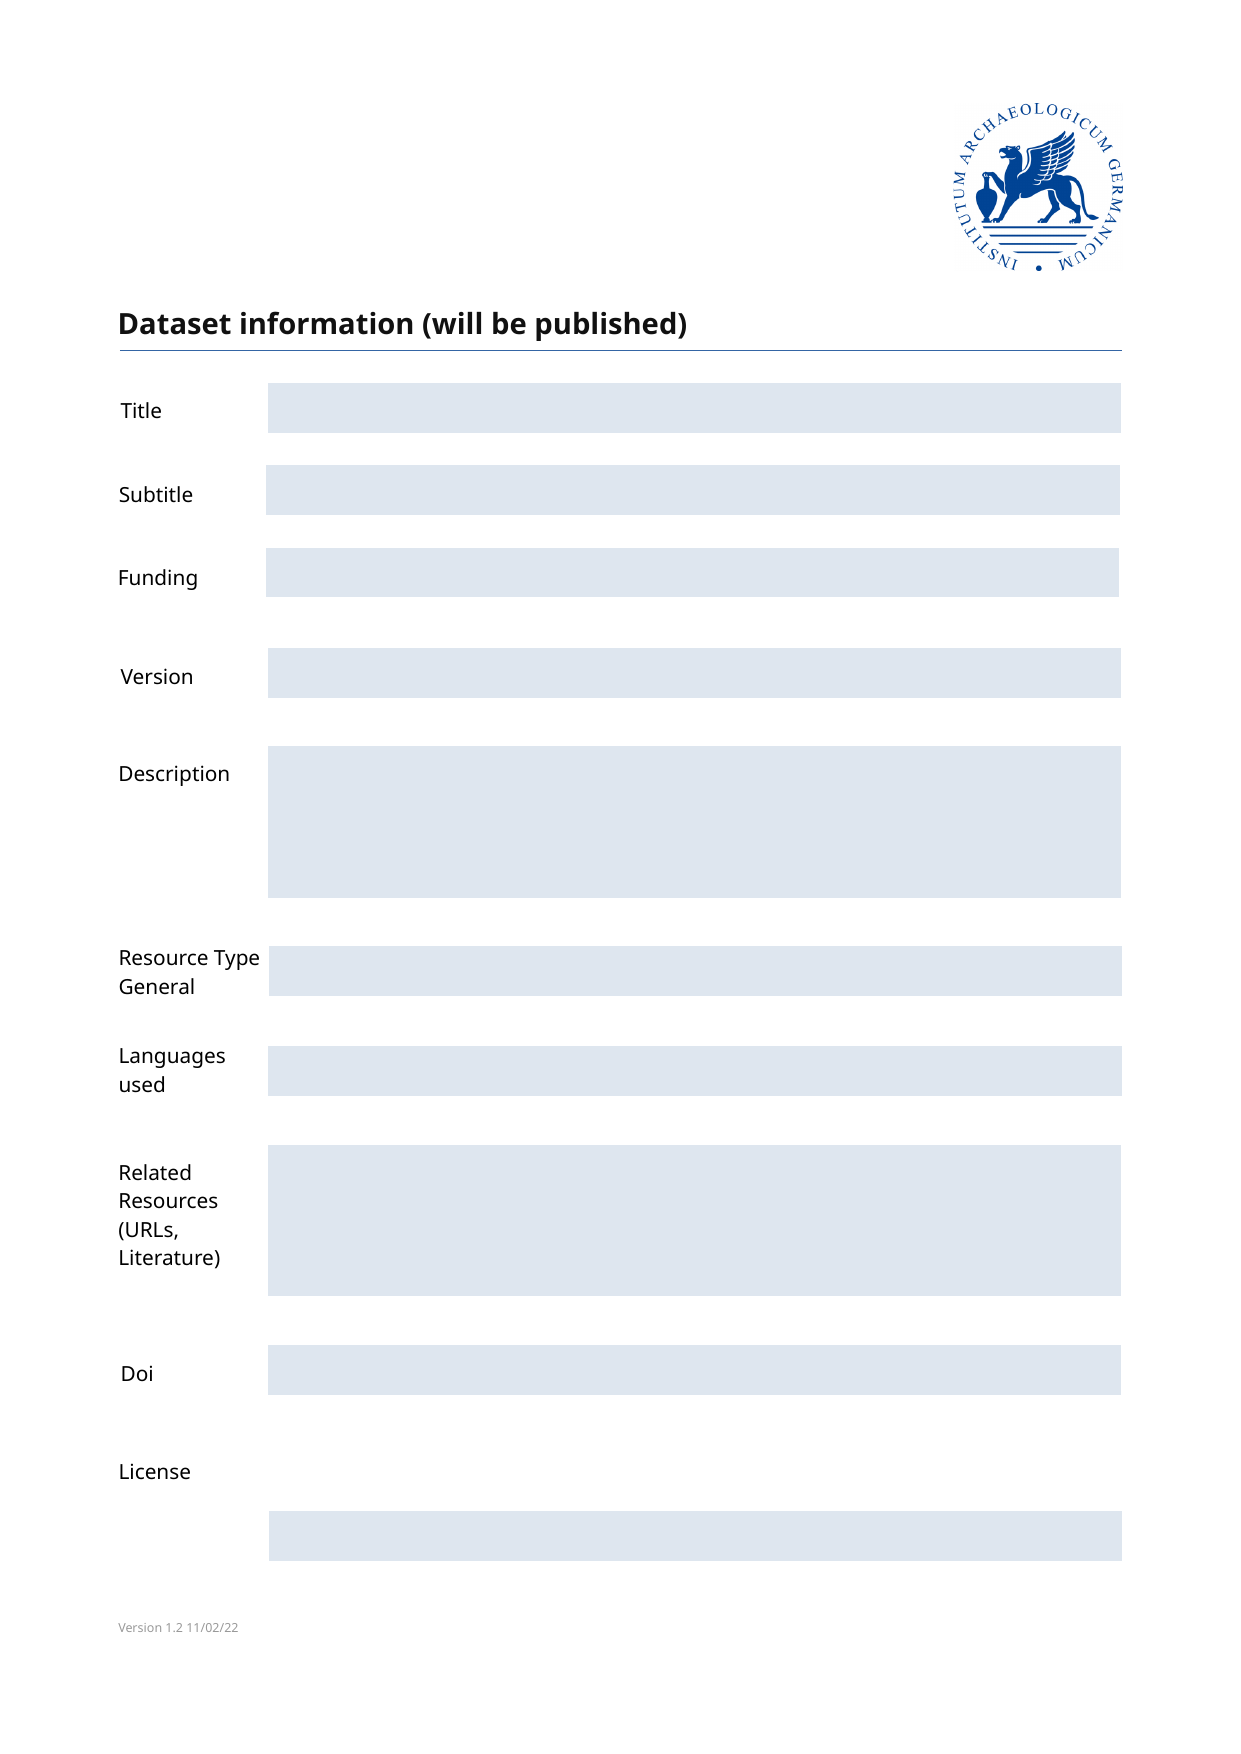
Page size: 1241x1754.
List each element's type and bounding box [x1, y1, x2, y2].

picture [953, 103, 1123, 271]
